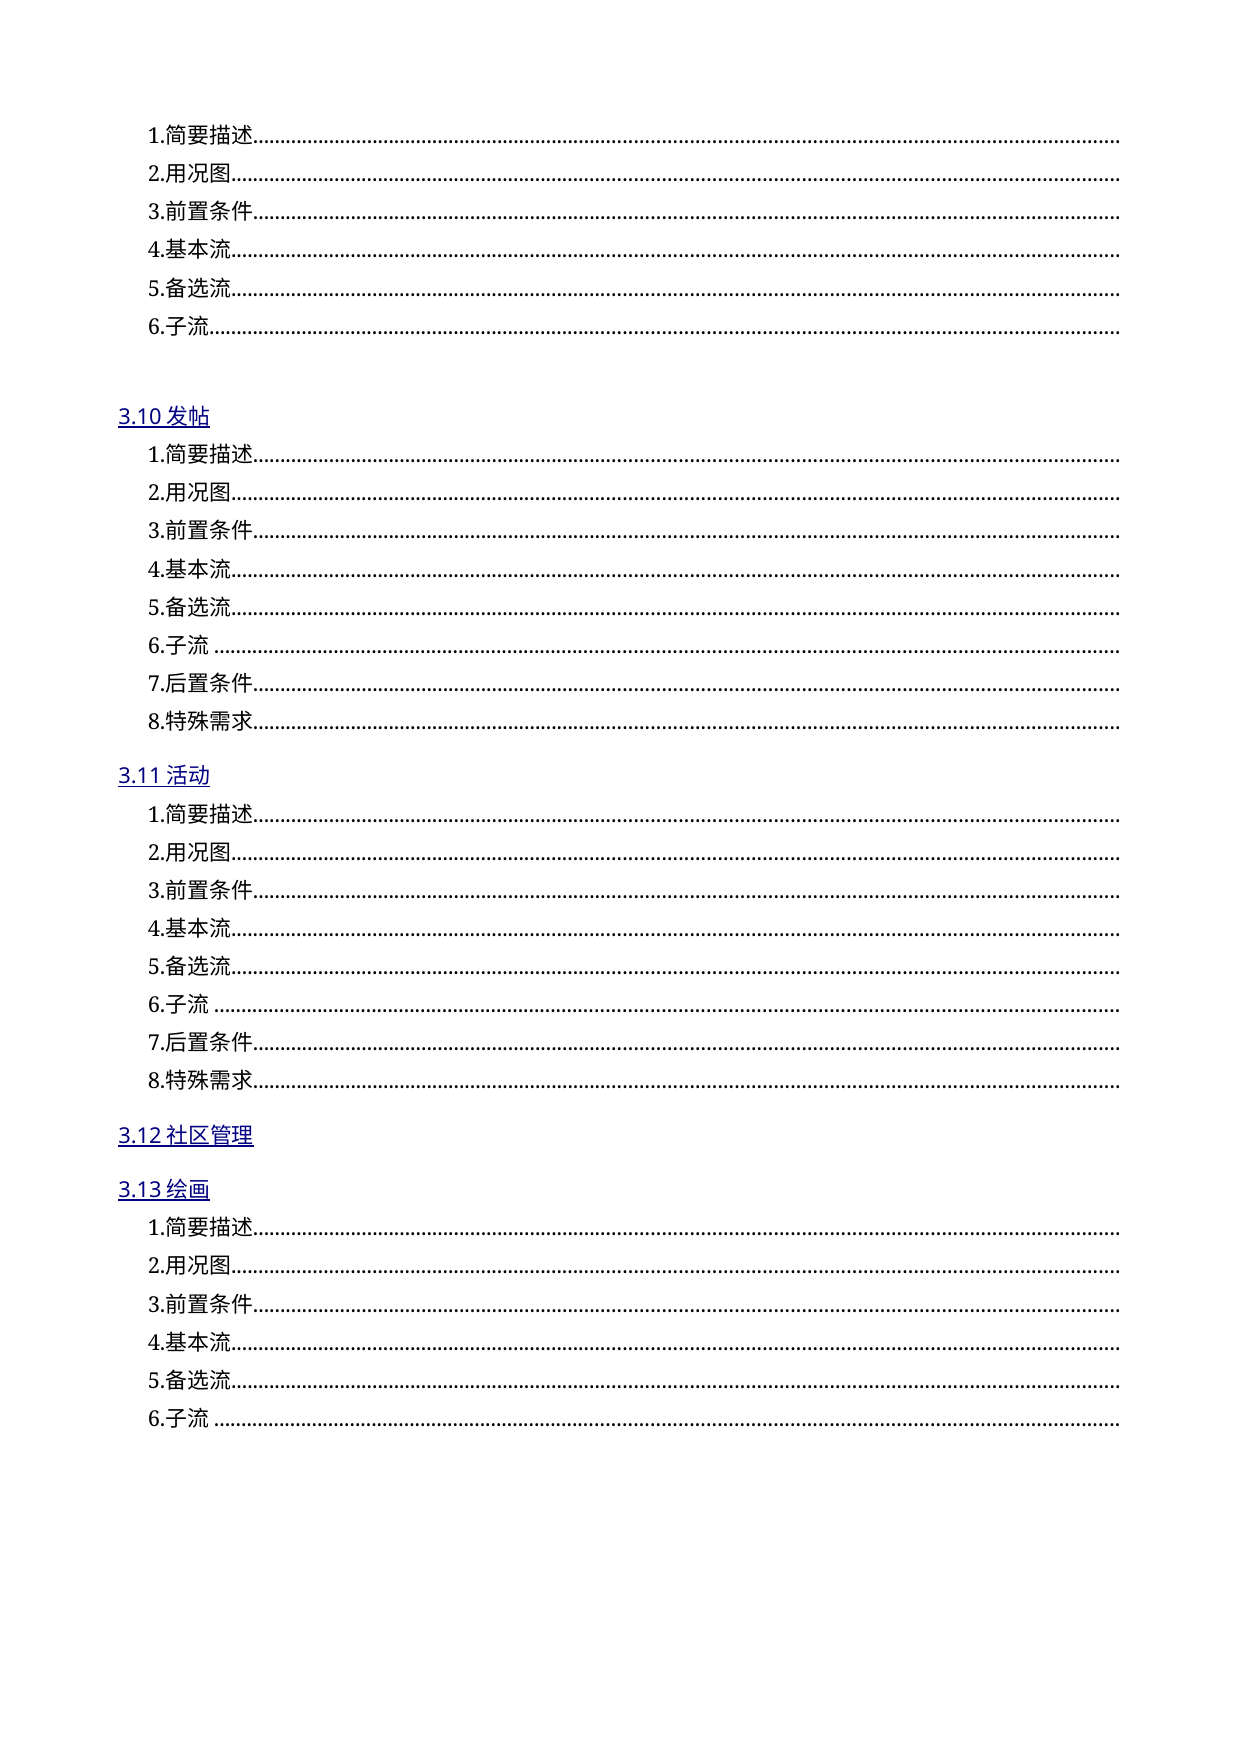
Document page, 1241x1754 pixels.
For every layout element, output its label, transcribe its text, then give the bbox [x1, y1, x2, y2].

text 2.用况图 [148, 1248, 1122, 1280]
text 5.备选流 [148, 590, 1122, 622]
text 3.前置条件 [148, 873, 1122, 905]
text 3.前置条件 [148, 194, 1122, 226]
text 4.基本流 [148, 232, 1122, 264]
text 1.简要描述 [148, 1210, 1122, 1242]
text 6.子流 [148, 309, 1122, 341]
text 4.基本流 [148, 911, 1122, 943]
text 8.特殊需求 [148, 704, 1122, 736]
text 4.基本流 [148, 1325, 1122, 1357]
text 3.13绘画 [118, 1172, 1122, 1204]
text 2.用况图 [148, 475, 1122, 507]
text 5.备选流 [148, 1363, 1122, 1395]
text 6.子流 [148, 987, 1122, 1019]
text 4.基本流 [148, 552, 1122, 583]
text 3.前置条件 [148, 1287, 1122, 1318]
text 5.备选流 [148, 271, 1122, 302]
text 7.后置条件 [148, 666, 1122, 698]
text 3.前置条件 [148, 513, 1122, 545]
text 1.简要描述 [148, 118, 1122, 150]
text 6.子流 [148, 1401, 1122, 1433]
text 1.简要描述 [148, 797, 1122, 828]
text 2.用况图 [148, 835, 1122, 867]
text 8.特殊需求 [148, 1063, 1122, 1095]
text 3.10发帖 [118, 363, 1122, 431]
text 1.简要描述 [148, 437, 1122, 469]
text 5.备选流 [148, 949, 1122, 981]
text 3.12社区管理 [118, 1118, 1122, 1150]
text 7.后置条件 [148, 1025, 1122, 1057]
text 3.11活动 [118, 758, 1122, 790]
text 6.子流 [148, 628, 1122, 660]
text 2.用况图 [148, 156, 1122, 188]
